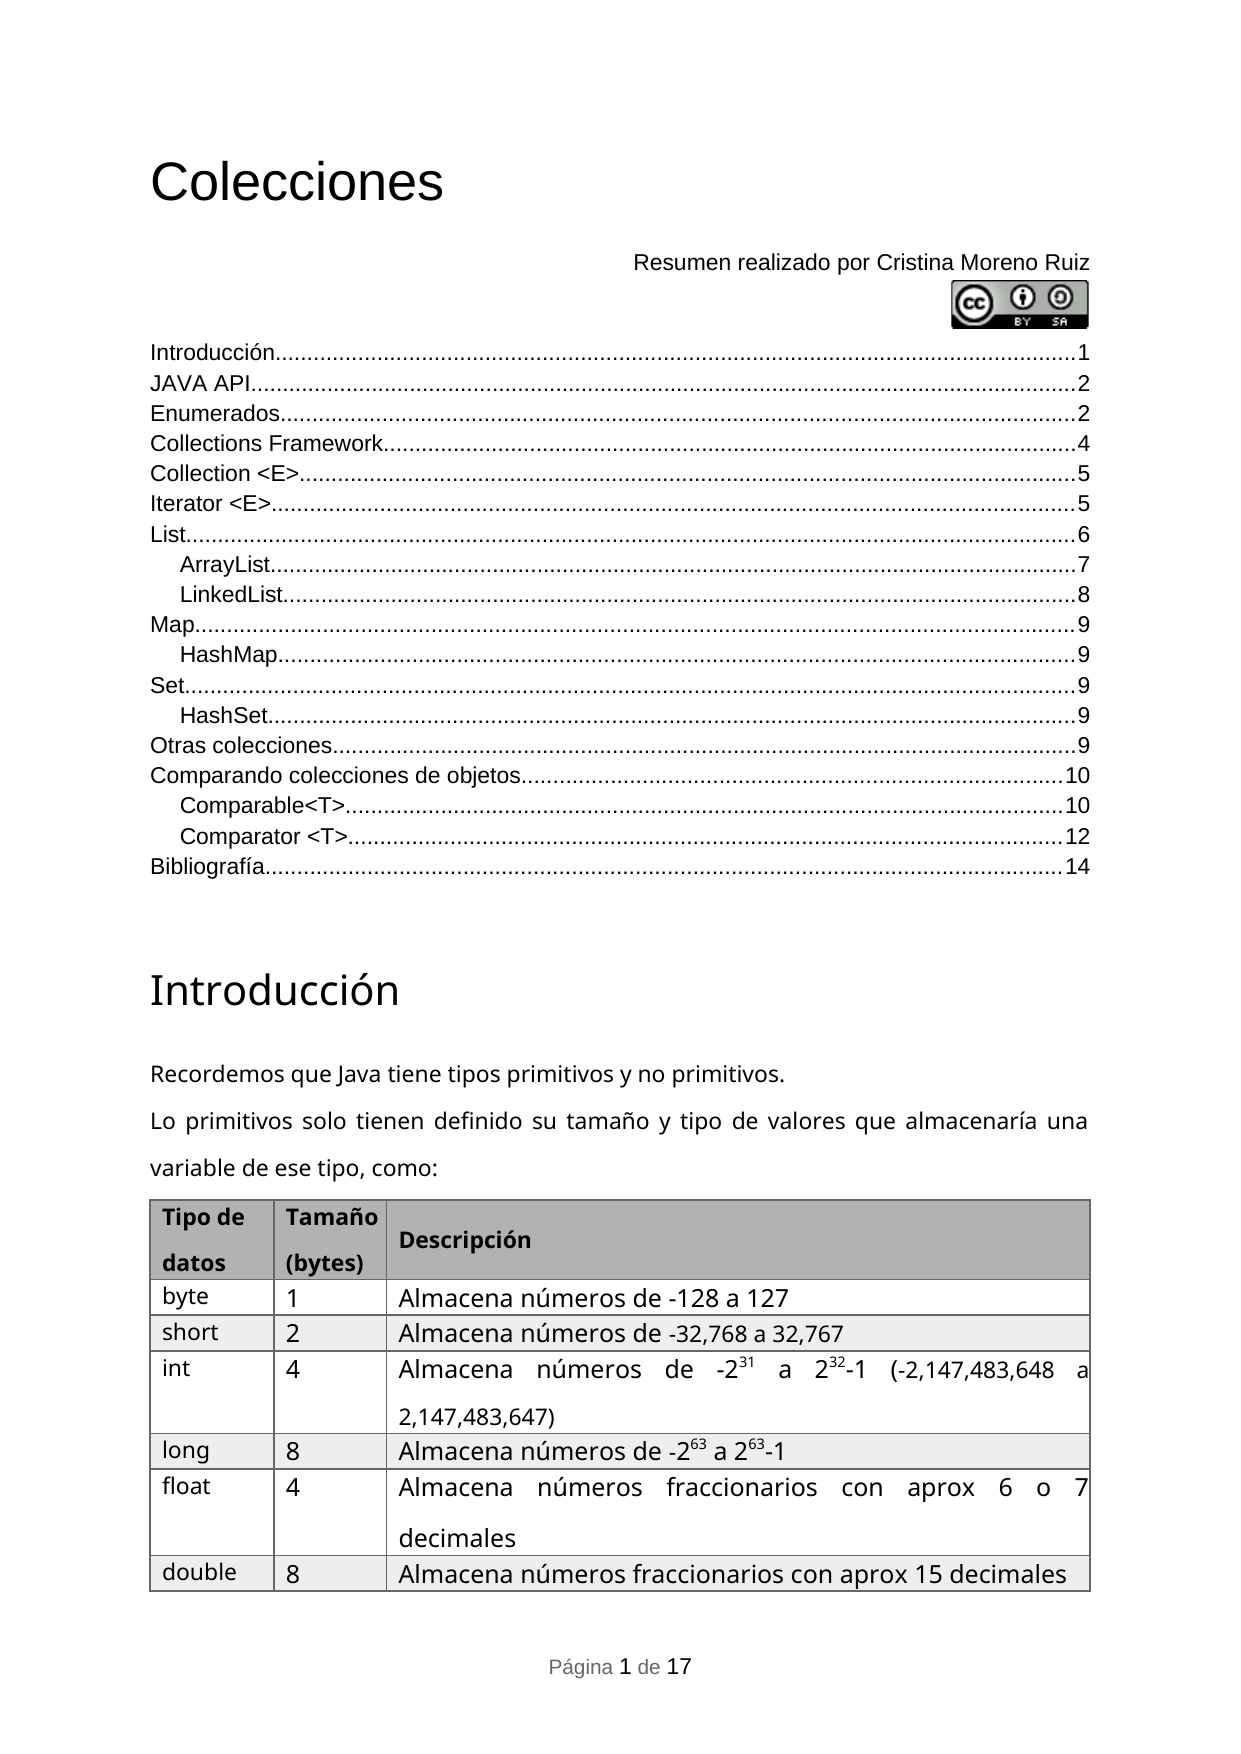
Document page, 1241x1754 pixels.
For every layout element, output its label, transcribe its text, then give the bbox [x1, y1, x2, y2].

table_cell Almacena números de -263 a 263-1 [387, 1434, 1089, 1468]
table_cell Almacena números de -32,768 a 32,767 [387, 1316, 1089, 1350]
text Comparando colecciones de objetos 10 [150, 762, 1090, 789]
table_cell float [151, 1470, 273, 1555]
text JAVA API 2 [150, 369, 1090, 396]
table_cell 8 [275, 1434, 386, 1468]
text HashSet 9 [179, 702, 1090, 728]
text Collection <E> 5 [150, 460, 1090, 487]
text Resumen realizado por Cristina Moreno Ruiz [150, 249, 1090, 275]
text Lo primitivos solo tienen definido su tamaño y tipo de valores que almacenaría una variable de ese tipo, como: [150, 1105, 1090, 1183]
subtitle Introducción [150, 961, 1090, 1017]
title Colecciones [150, 150, 1090, 212]
table_cell 1 [275, 1280, 386, 1314]
text Enumerados 2 [150, 400, 1090, 426]
text Collections Framework 4 [150, 430, 1090, 456]
table_header Tipo de datos [151, 1201, 273, 1279]
text ArrayList 7 [179, 551, 1090, 577]
table_cell 4 [275, 1352, 386, 1432]
text Introducción 1 [150, 339, 1090, 366]
table_header Tamaño (bytes) [275, 1201, 386, 1279]
text List 6 [150, 521, 1090, 547]
table_cell Almacena números fraccionarios con aprox 15 decimales [387, 1556, 1089, 1590]
table_cell 2 [275, 1316, 386, 1350]
text HashMap 9 [179, 641, 1090, 668]
table_cell byte [151, 1280, 273, 1314]
table_cell 4 [275, 1470, 386, 1555]
table_cell double [151, 1556, 273, 1590]
table_cell Almacena números fraccionarios con aprox 6 o 7 decimales [387, 1470, 1089, 1555]
text Comparator <T> 12 [179, 823, 1090, 849]
table_cell Almacena números de -231 a 232-1 (-2,147,483,648 a 2,147,483,647) [387, 1352, 1089, 1432]
text Iterator <E> 5 [150, 490, 1090, 517]
text Map 9 [150, 611, 1090, 638]
text Otras colecciones 9 [150, 732, 1090, 758]
text Comparable<T> 10 [179, 792, 1090, 819]
text Set 9 [150, 672, 1090, 698]
table_cell Almacena números de -128 a 127 [387, 1280, 1089, 1314]
table_cell 8 [275, 1556, 386, 1590]
table_cell int [151, 1352, 273, 1432]
text LinkedList 8 [179, 581, 1090, 607]
text Recordemos que Java tiene tipos primitivos y no primitivos. [150, 1058, 1090, 1089]
table_cell long [151, 1434, 273, 1468]
table_header Descripción [387, 1201, 1089, 1279]
table_cell short [151, 1316, 273, 1350]
picture [951, 280, 1089, 329]
text Bibliografía 14 [150, 853, 1090, 879]
